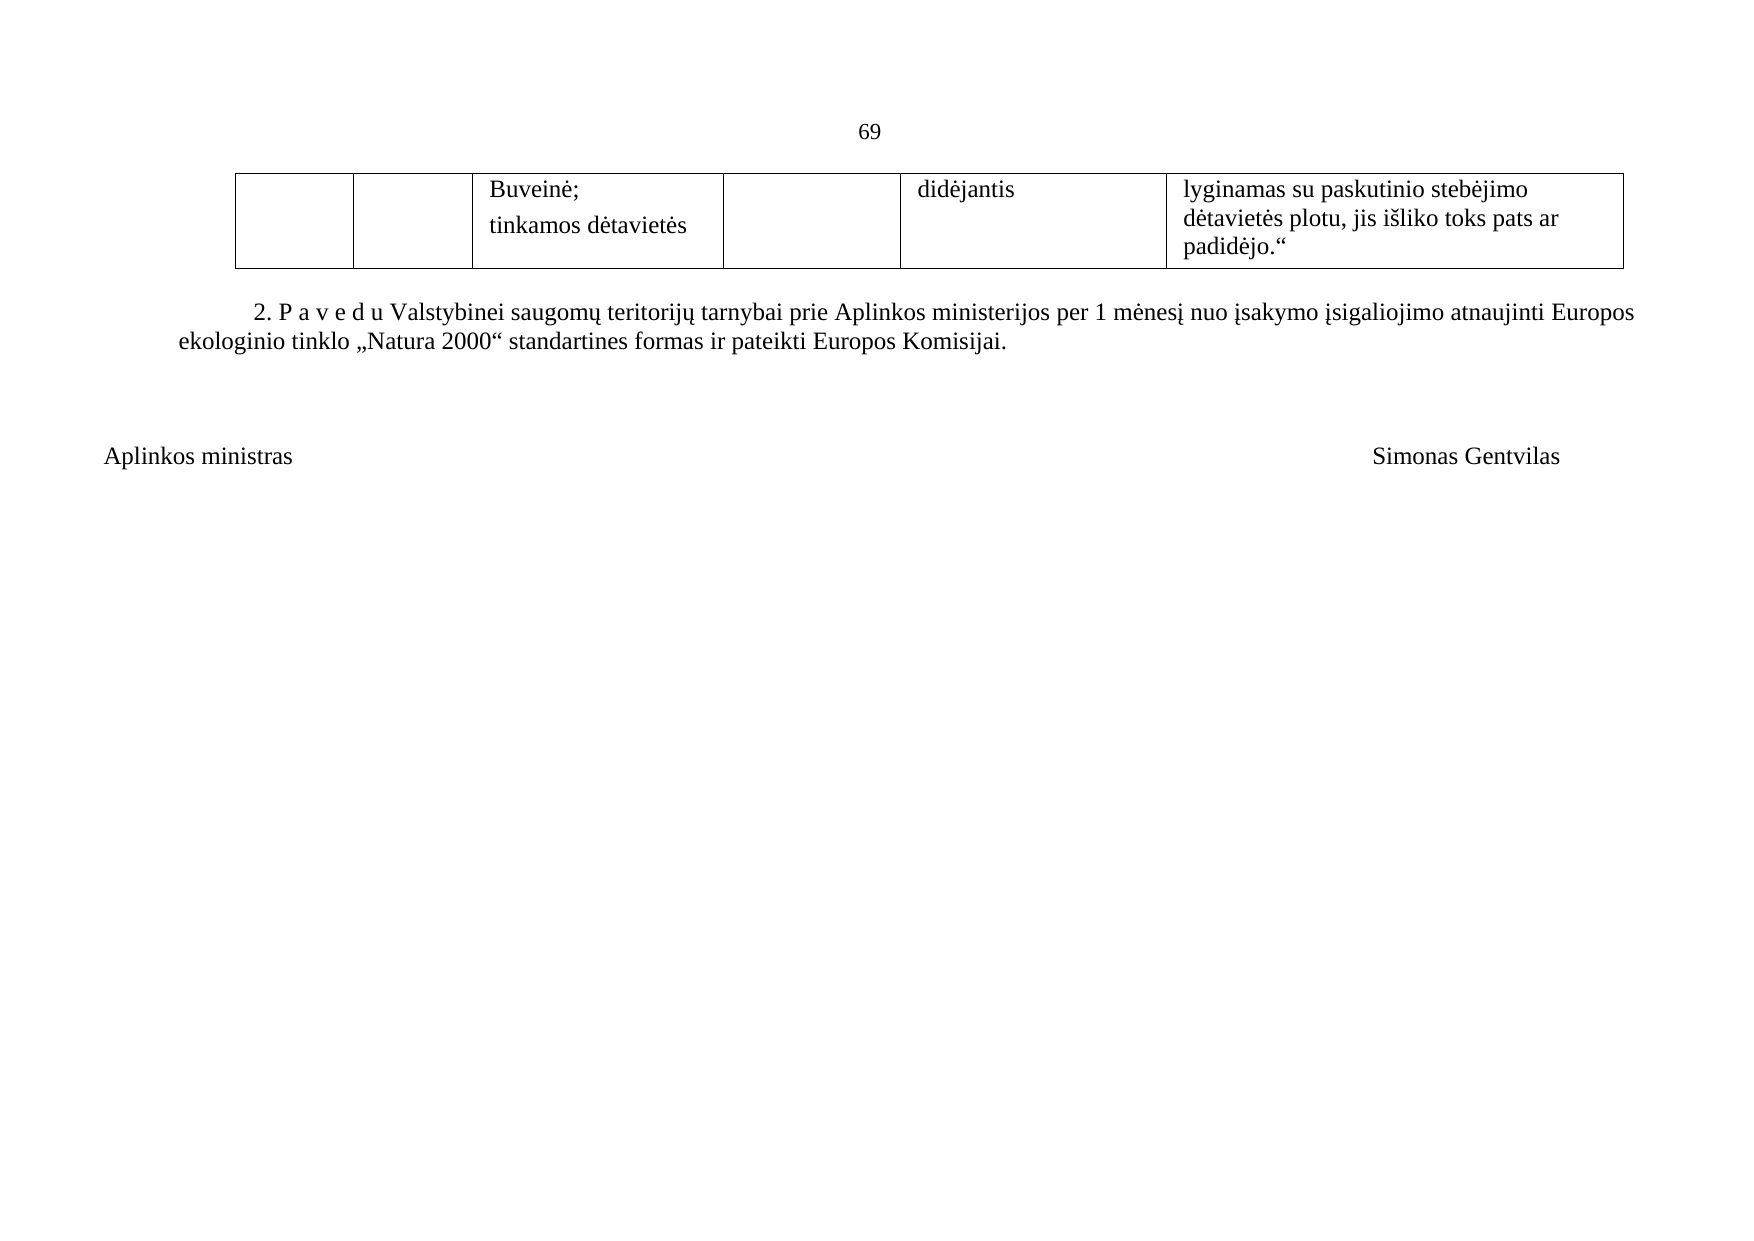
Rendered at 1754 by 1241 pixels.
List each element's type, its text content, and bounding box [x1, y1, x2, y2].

table_cell [354, 174, 472, 267]
table_cell didėjantis [901, 174, 1166, 267]
table_cell [724, 174, 900, 267]
text Aplinkos ministras Simonas Gentvilas [103, 441, 1636, 470]
table_cell [236, 174, 353, 267]
table_cell lyginamas su paskutinio stebėjimo dėtavietės plotu, jis išliko toks pats ar padidėjo.“ [1167, 174, 1623, 267]
text 2. P a v e d u Valstybinei saugomų teritorijų tarnybai prie Aplinkos ministerijos per 1 mėnesį nuo įsakymo įsigaliojimo atnaujinti Europos ekologinio tinklo „Natura 2000“ standartines formas ir pateikti Europos Komisijai. [178, 297, 1636, 355]
table_cell Buveinė; tinkamos dėtavietės [473, 174, 723, 267]
